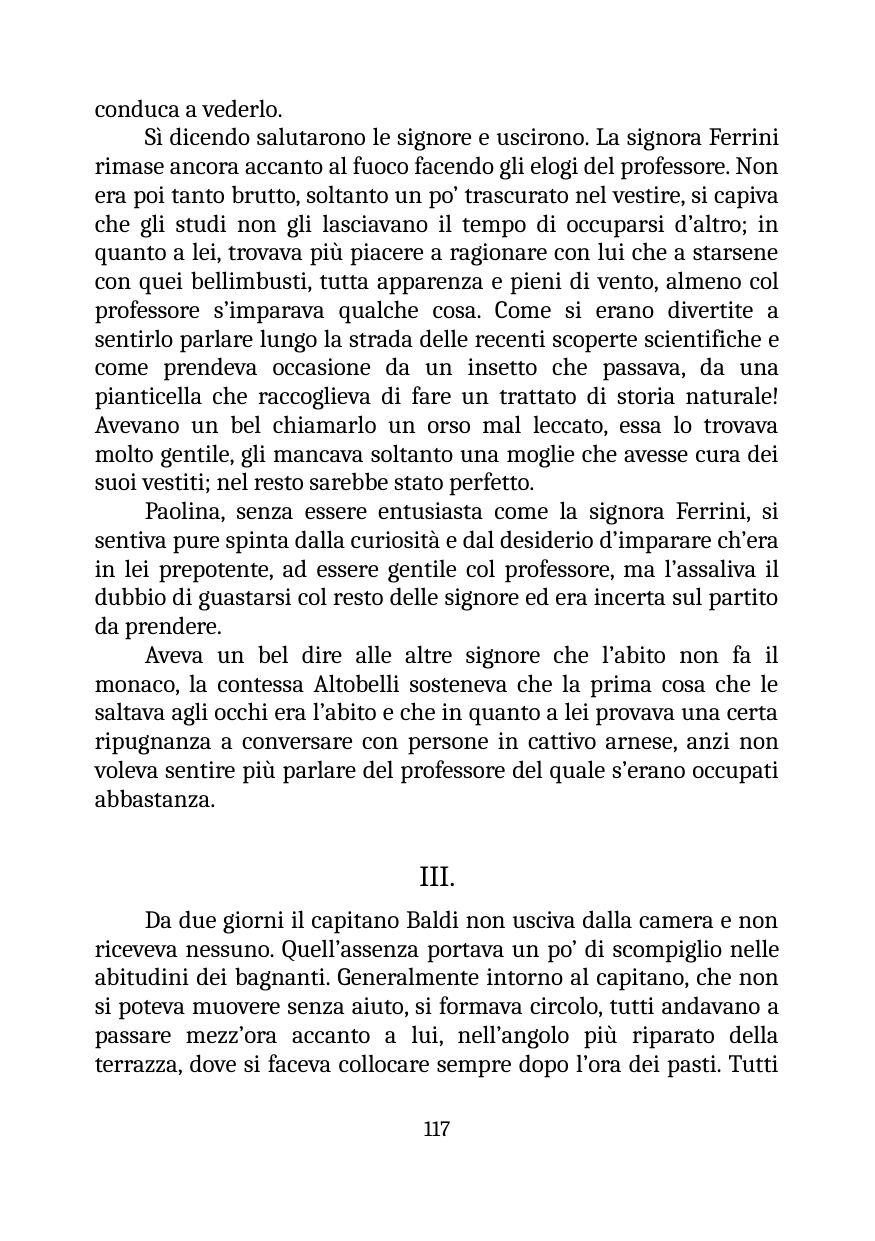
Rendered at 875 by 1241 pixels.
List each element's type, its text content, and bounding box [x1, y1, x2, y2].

text Sì dicendo salutarono le signore e uscirono. La signora Ferrini rimase ancora accanto al fuoco facendo gli elogi del professore. Non era poi tanto brutto, soltanto un po’ trascurato nel vestire, si capiva che gli studi non gli lasciavano il tempo di occuparsi d’altro; in quanto a lei, trovava più piacere a ragionare con lui che a starsene con quei bellimbusti, tutta apparenza e pieni di vento, almeno col professore s’imparava qualche cosa. Come si erano divertite a sentirlo parlare lungo la strada delle recenti scoperte scientifiche e come prendeva occasione da un insetto che passava, da una pianticella che raccoglieva di fare un trattato di storia naturale! Avevano un bel chiamarlo un orso mal leccato, essa lo trovava molto gentile, gli mancava soltanto una moglie che avesse cura dei suoi vestiti; nel resto sarebbe stato perfetto. [94, 123, 779, 497]
text Aveva un bel dire alle altre signore che l’abito non fa il monaco, la contessa Altobelli sosteneva che la prima cosa che le saltava agli occhi era l’abito e che in quanto a lei provava una certa ripugnanza a conversare con persone in cattivo arnese, anzi non voleva sentire più parlare del professore del quale s’erano occupati abbastanza. [94, 641, 779, 813]
text conduca a vederlo. [94, 94, 779, 123]
text Paolina, senza essere entusiasta come la signora Ferrini, si sentiva pure spinta dalla curiosità e dal desiderio d’imparare ch’era in lei prepotente, ad essere gentile col professore, ma l’assaliva il dubbio di guastarsi col resto delle signore ed era incerta sul partito da prendere. [94, 497, 779, 641]
subtitle III. [94, 861, 779, 894]
text Da due giorni il capitano Baldi non usciva dalla camera e non riceveva nessuno. Quell’assenza portava un po’ di scompiglio nelle abitudini dei bagnanti. Generalmente intorno al capitano, che non si poteva muovere senza aiuto, si formava circolo, tutti andavano a passare mezz’ora accanto a lui, nell’angolo più riparato della terrazza, dove si faceva collocare sempre dopo l’ora dei pasti. Tutti [94, 906, 779, 1078]
